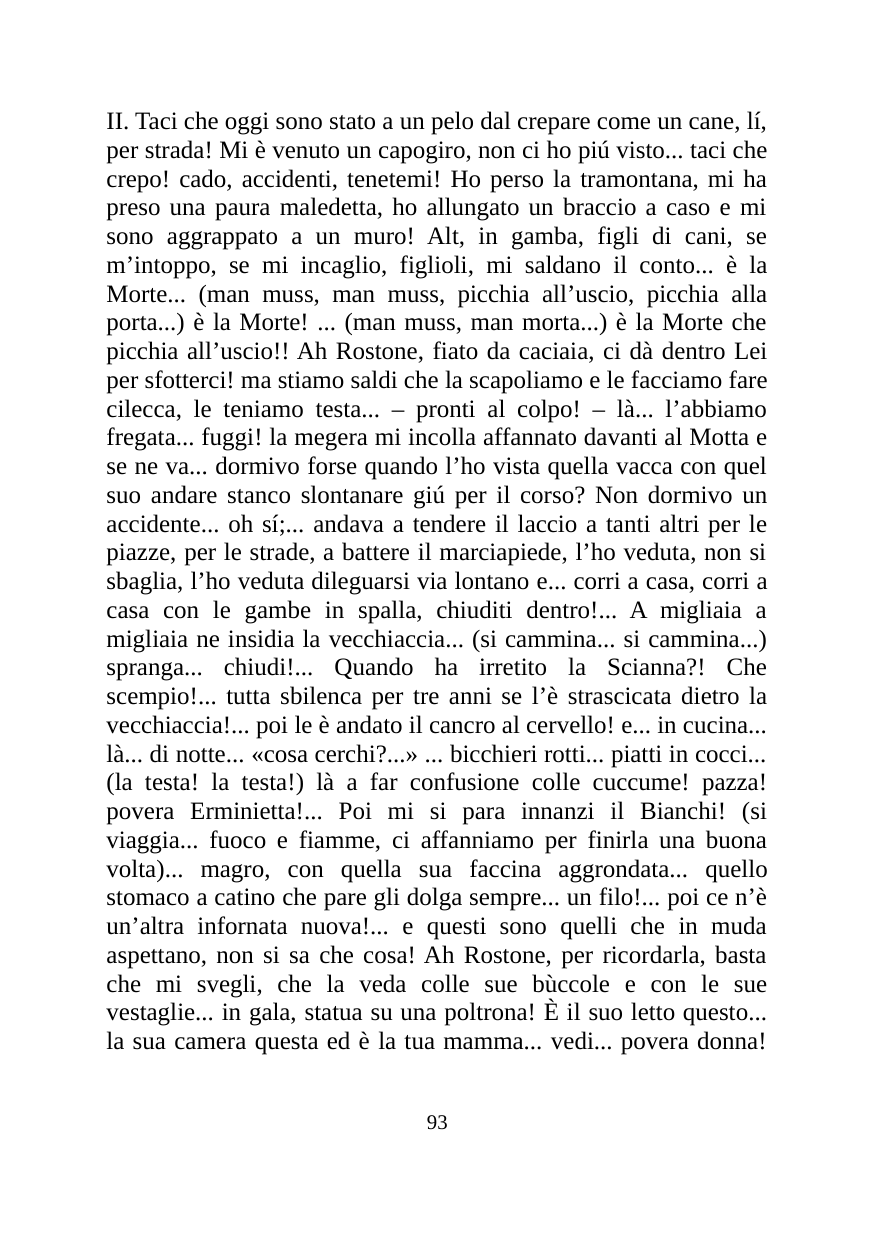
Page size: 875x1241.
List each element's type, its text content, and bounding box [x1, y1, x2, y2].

text II. Taci che oggi sono stato a un pelo dal crepare come un cane, lí, per strada! Mi è venuto un capogiro, non ci ho piú visto... taci che crepo! cado, accidenti, tenetemi! Ho perso la tramontana, mi ha preso una paura maledetta, ho allungato un braccio a caso e mi sono aggrappato a un muro! Alt, in gamba, figli di cani, se m’intoppo, se mi incaglio, figlioli, mi saldano il conto... è la Morte... (man muss, man muss, picchia all’uscio, picchia alla porta...) è la Morte! ... (man muss, man morta...) è la Morte che picchia all’uscio!! Ah Rostone, fiato da caciaia, ci dà dentro Lei per sfotterci! ma stiamo saldi che la scapoliamo e le facciamo fare cilecca, le teniamo testa... – pronti al colpo! – là... l’abbiamo fregata... fuggi! la megera mi incolla affannato davanti al Motta e se ne va... dormivo forse quando l’ho vista quella vacca con quel suo andare stanco slontanare giú per il corso? Non dormivo un accidente... oh sí;... andava a tendere il laccio a tanti altri per le piazze, per le strade, a battere il marciapiede, l’ho veduta, non si sbaglia, l’ho veduta dileguarsi via lontano e... corri a casa, corri a casa con le gambe in spalla, chiuditi dentro!... A migliaia a migliaia ne insidia la vecchiaccia... (si cammina... si cammina...) spranga... chiudi!... Quando ha irretito la Scianna?! Che scempio!... tutta sbilenca per tre anni se l’è strascicata dietro la vecchiaccia!... poi le è andato il cancro al cervello! e... in cucina... là... di notte... «cosa cerchi?...» ... bicchieri rotti... piatti in cocci... (la testa! la testa!) là a far confusione colle cuccume! pazza! povera Erminietta!... Poi mi si para innanzi il Bianchi! (si viaggia... fuoco e fiamme, ci affanniamo per finirla una buona volta)... magro, con quella sua faccina aggrondata... quello stomaco a catino che pare gli dolga sempre... un filo!... poi ce n’è un’altra infornata nuova!... e questi sono quelli che in muda aspettano, non si sa che cosa! Ah Rostone, per ricordarla, basta che mi svegli, che la veda colle sue bùccole e con le sue vestaglie... in gala, statua su una poltrona! È il suo letto questo... la sua camera questa ed è la tua mamma... vedi... povera donna! [106, 106, 768, 1055]
